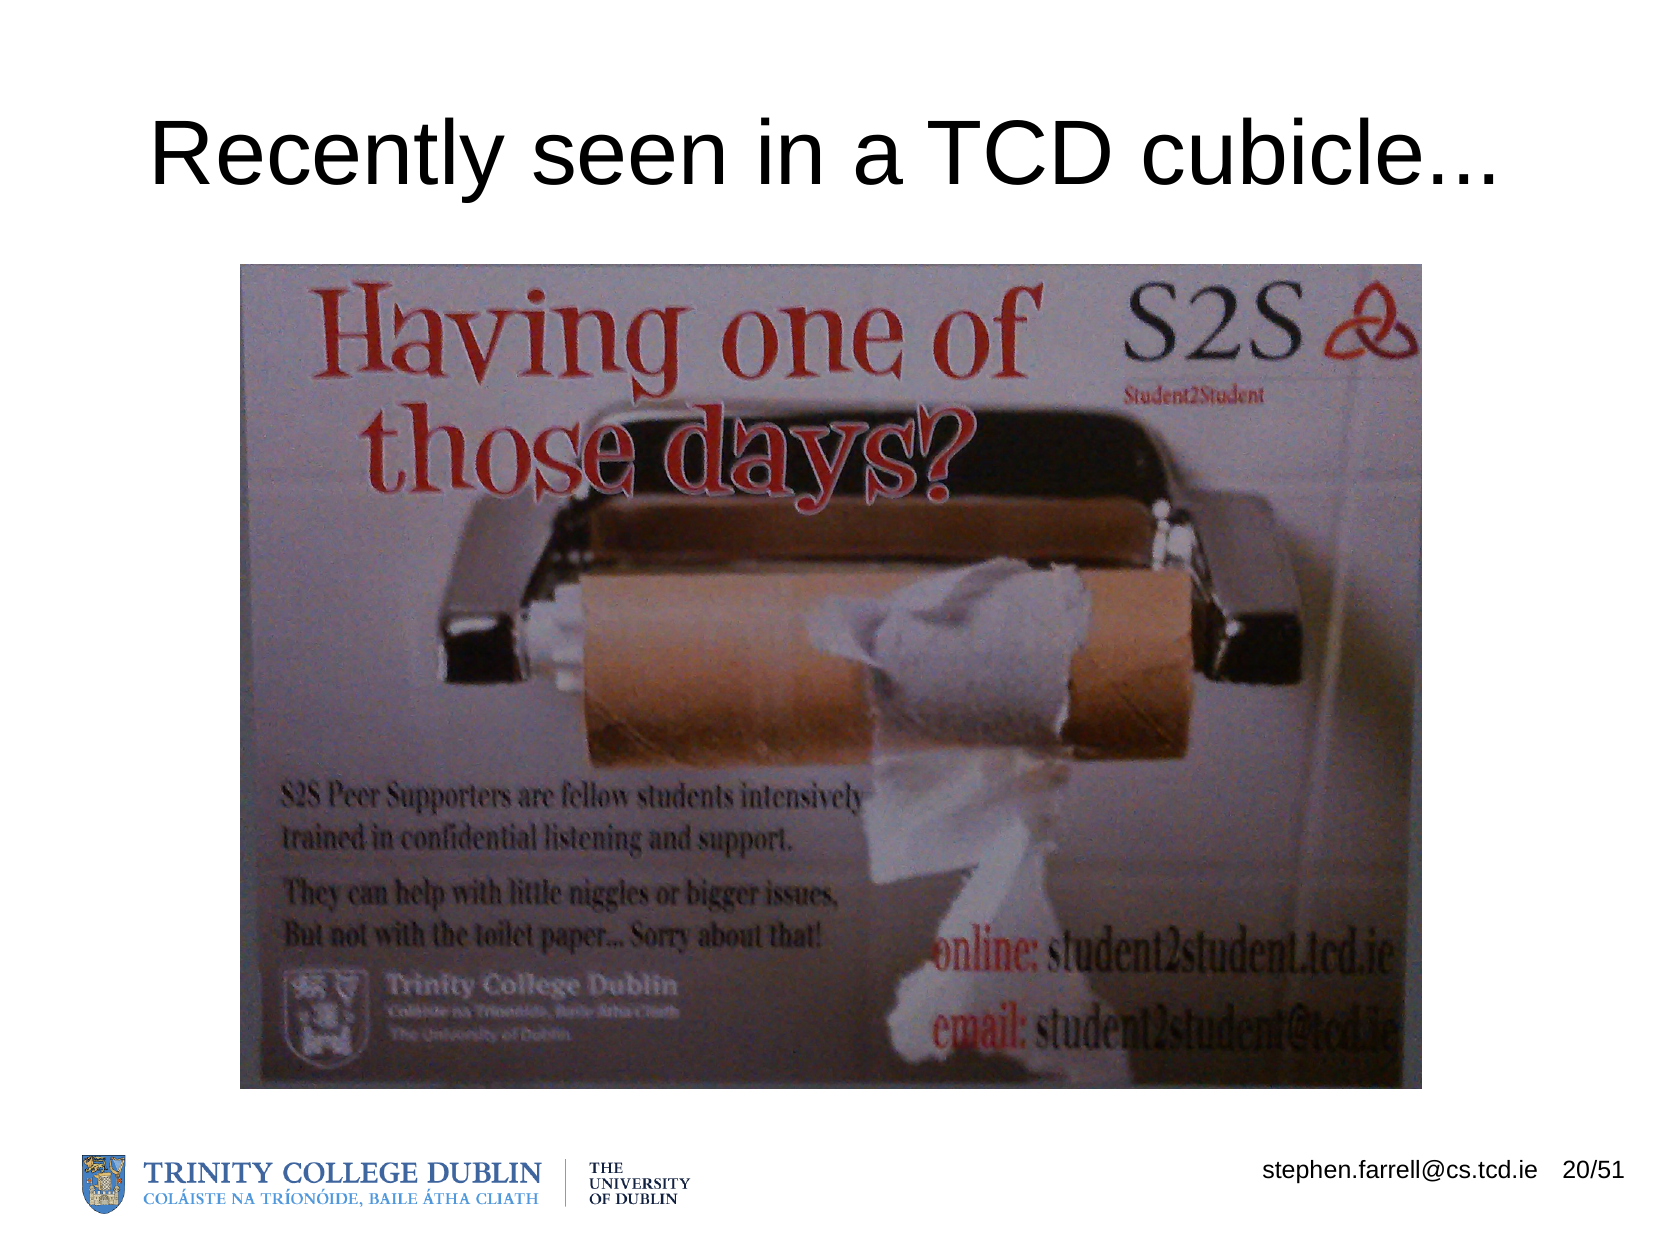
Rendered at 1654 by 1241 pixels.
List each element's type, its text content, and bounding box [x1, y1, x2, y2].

picture [240, 264, 1422, 1089]
picture [82, 1155, 694, 1214]
title Recently seen in a TCD cubicle... [82, 49, 1571, 257]
